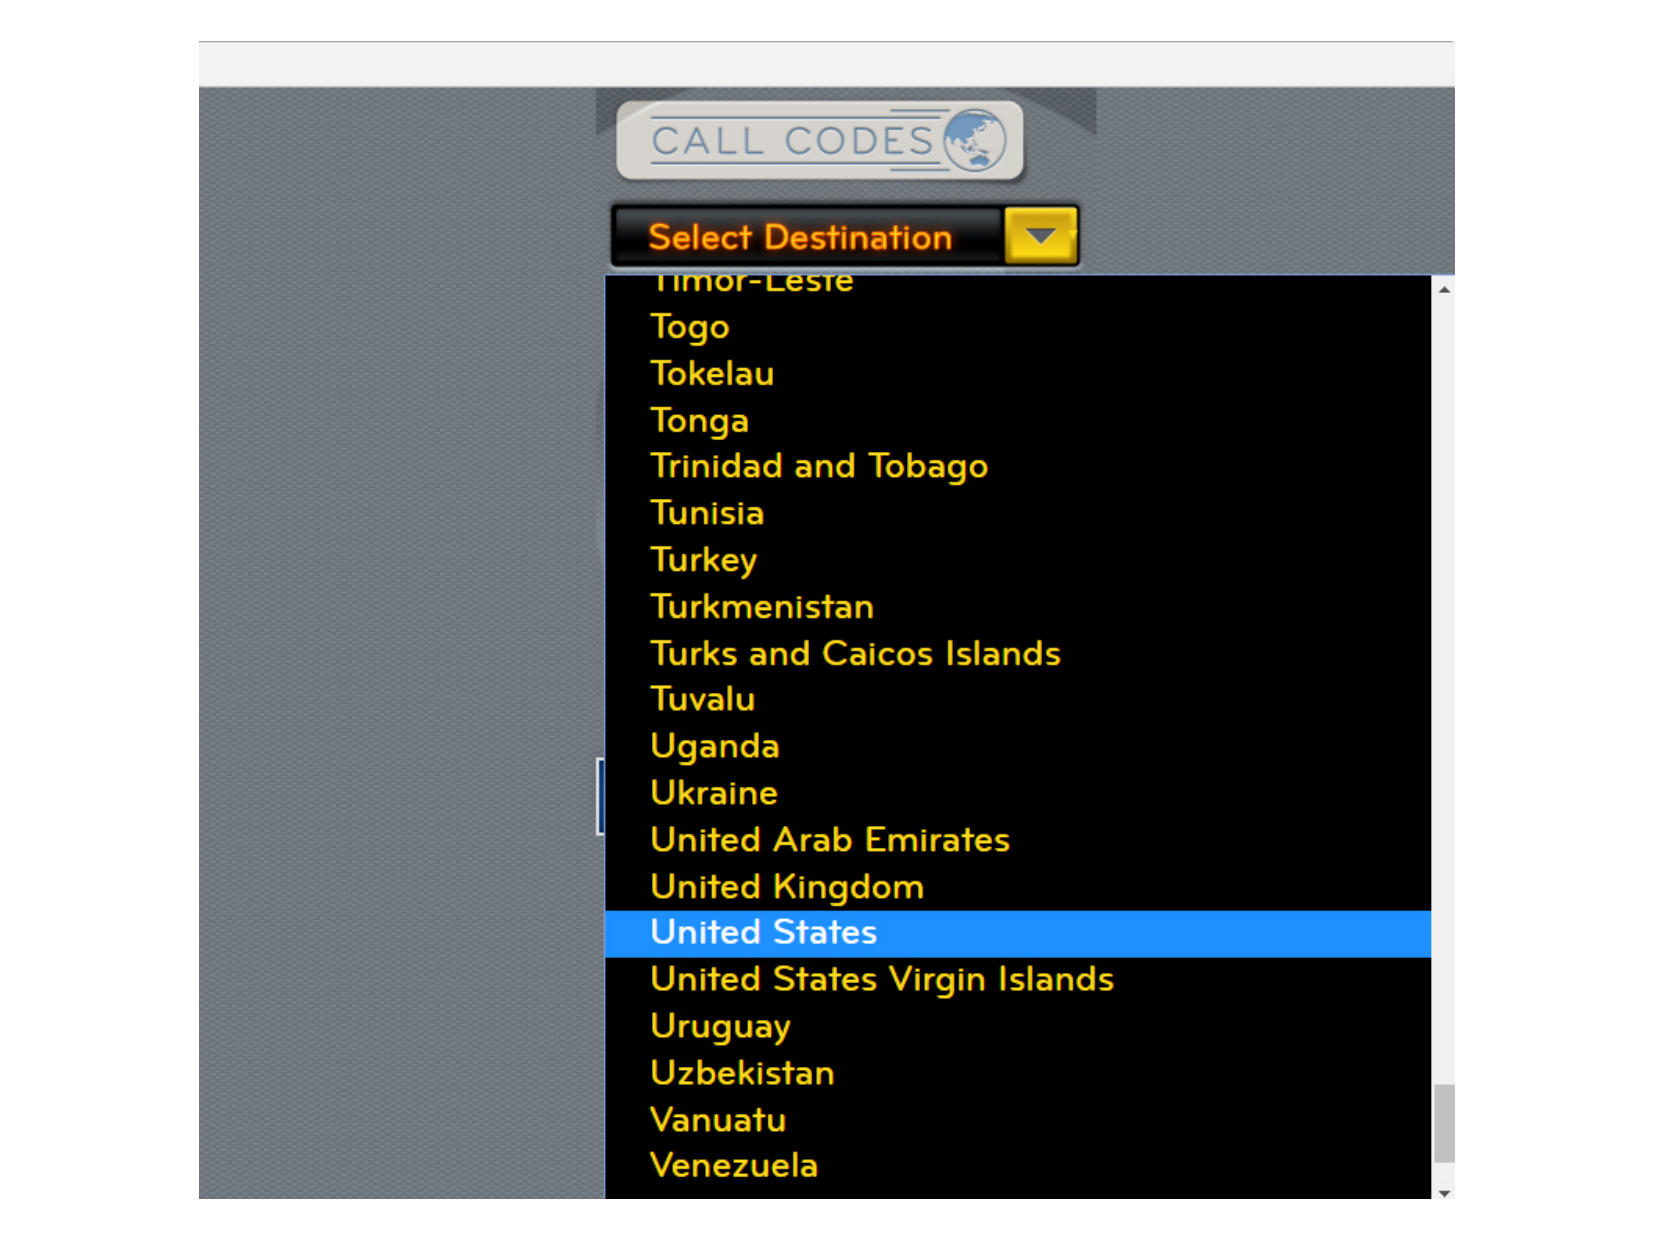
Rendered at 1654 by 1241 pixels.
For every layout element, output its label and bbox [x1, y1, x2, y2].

picture [199, 41, 1455, 1199]
